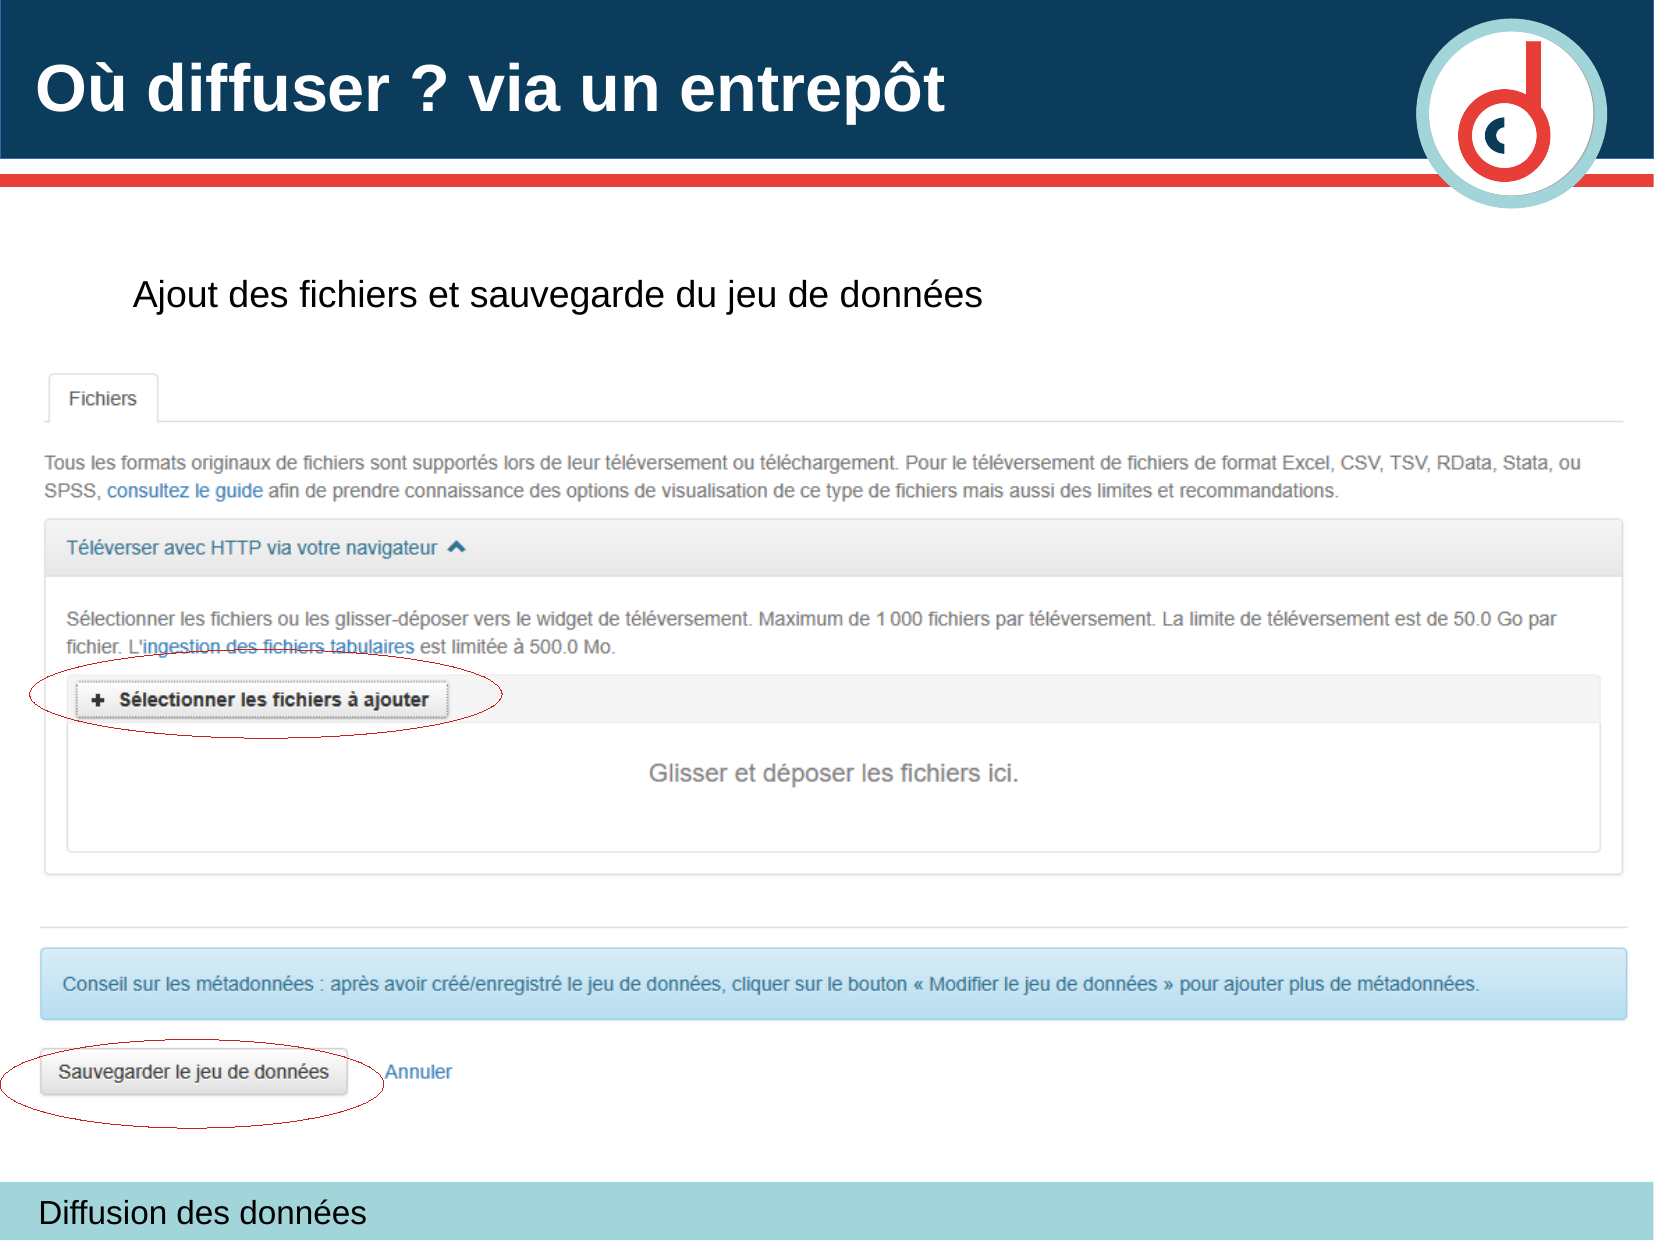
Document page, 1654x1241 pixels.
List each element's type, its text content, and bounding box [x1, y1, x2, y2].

text_box Ajout des fichiers et sauvegarde du jeu de données [118, 265, 1001, 323]
title Où diffuser ? via un entrepôt [35, 11, 1430, 159]
picture [0, 354, 1654, 1129]
text_box Diffusion des données [23, 1187, 621, 1241]
